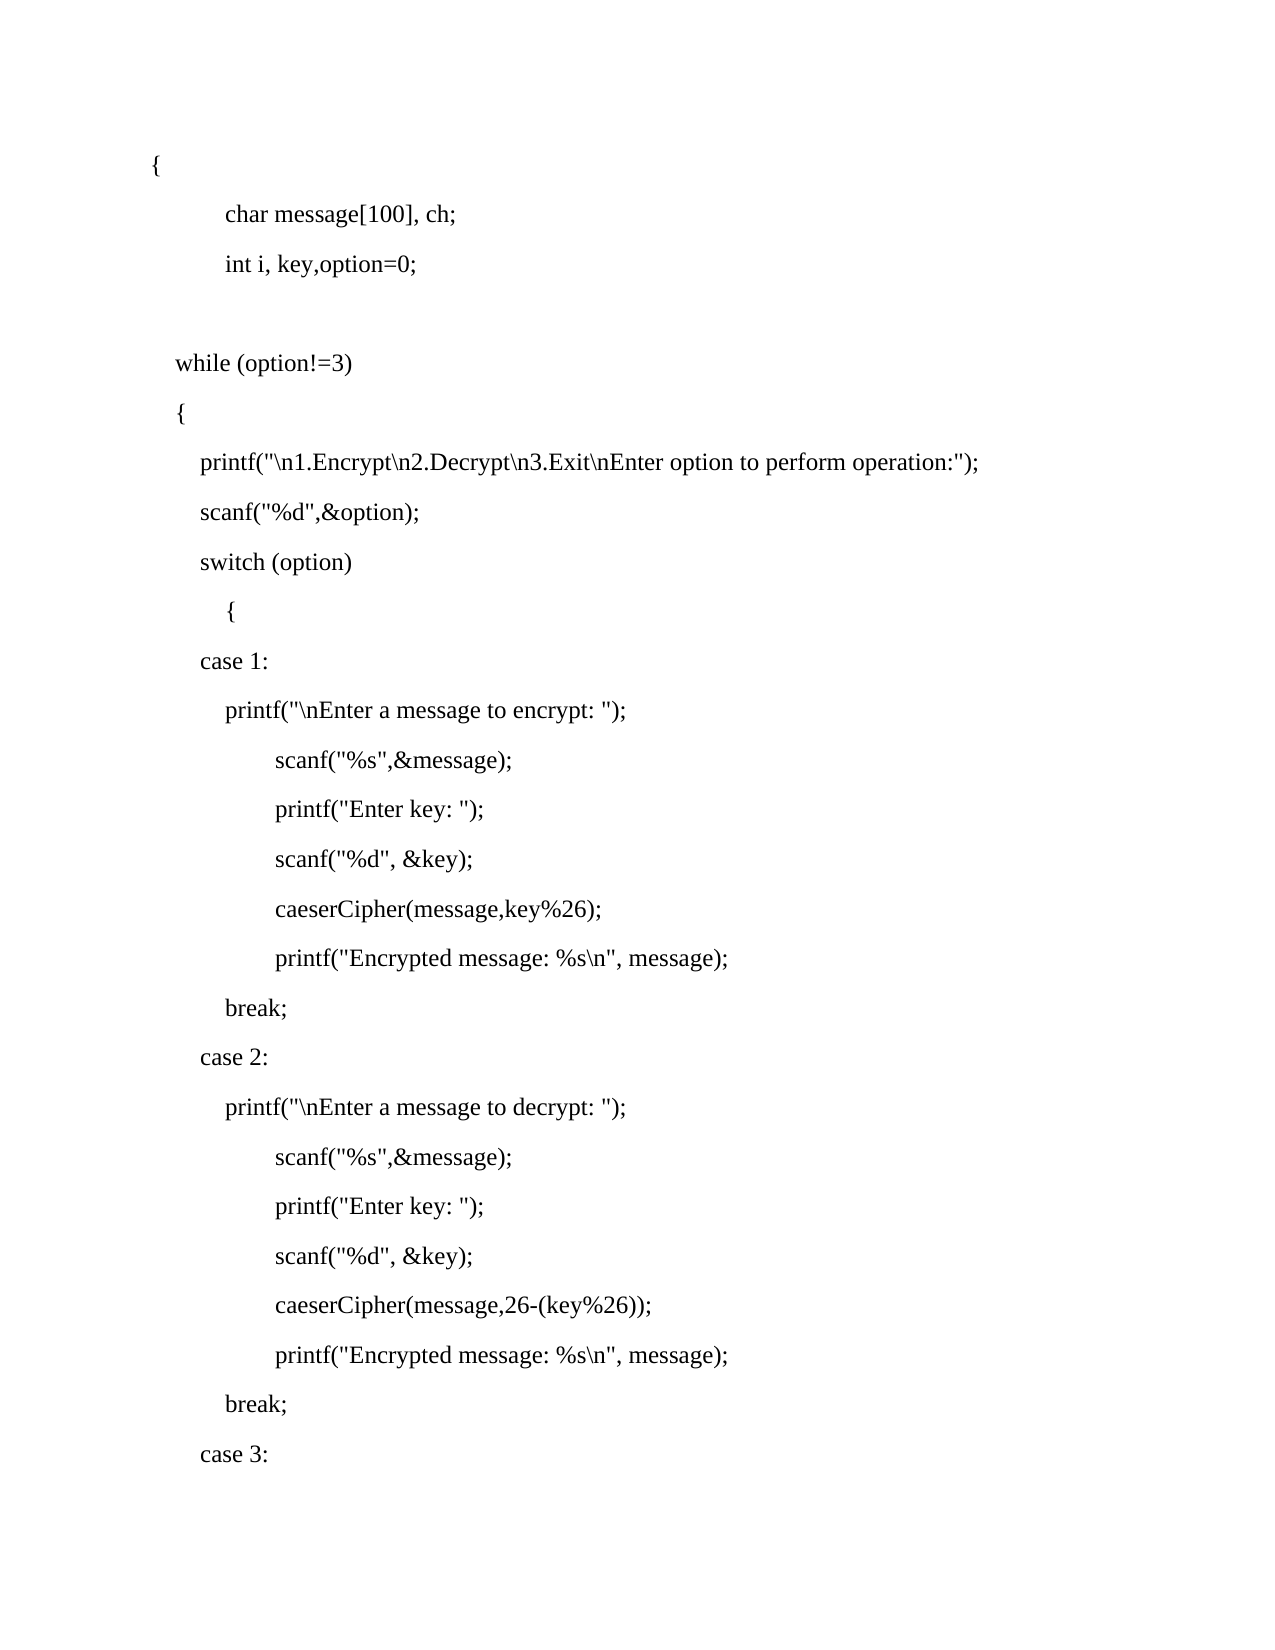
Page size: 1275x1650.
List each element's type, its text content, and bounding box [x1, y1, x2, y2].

text printf("Enter key: "); [150, 1191, 1125, 1220]
text printf("Encrypted message: %s\n", message); [150, 1340, 1125, 1369]
text break; [150, 993, 1125, 1022]
text case 3: [150, 1439, 1125, 1468]
text printf("Enter key: "); [150, 794, 1125, 823]
text scanf("%d", &key); [150, 844, 1125, 873]
text scanf("%d", &key); [150, 1241, 1125, 1269]
text break; [150, 1389, 1125, 1418]
text caeserCipher(message,26-(key%26)); [150, 1290, 1125, 1319]
text scanf("%s",&message); [150, 745, 1125, 774]
text scanf("%d",&option); [150, 497, 1125, 526]
text { [150, 150, 1125, 179]
text { [150, 596, 1125, 625]
text scanf("%s",&message); [150, 1142, 1125, 1170]
text case 2: [150, 1042, 1125, 1071]
text printf("Encrypted message: %s\n", message); [150, 943, 1125, 972]
text printf("\nEnter a message to decrypt: "); [150, 1092, 1125, 1121]
text printf("\nEnter a message to encrypt: "); [150, 695, 1125, 724]
text char message[100], ch; [150, 199, 1125, 228]
text case 1: [150, 646, 1125, 674]
text { [150, 398, 1125, 427]
text while (option!=3) [150, 348, 1125, 377]
text switch (option) [150, 547, 1125, 575]
text printf("\n1.Encrypt\n2.Decrypt\n3.Exit\nEnter option to perform operation:"); [150, 447, 1125, 476]
text int i, key,option=0; [150, 249, 1125, 278]
text caeserCipher(message,key%26); [150, 894, 1125, 922]
